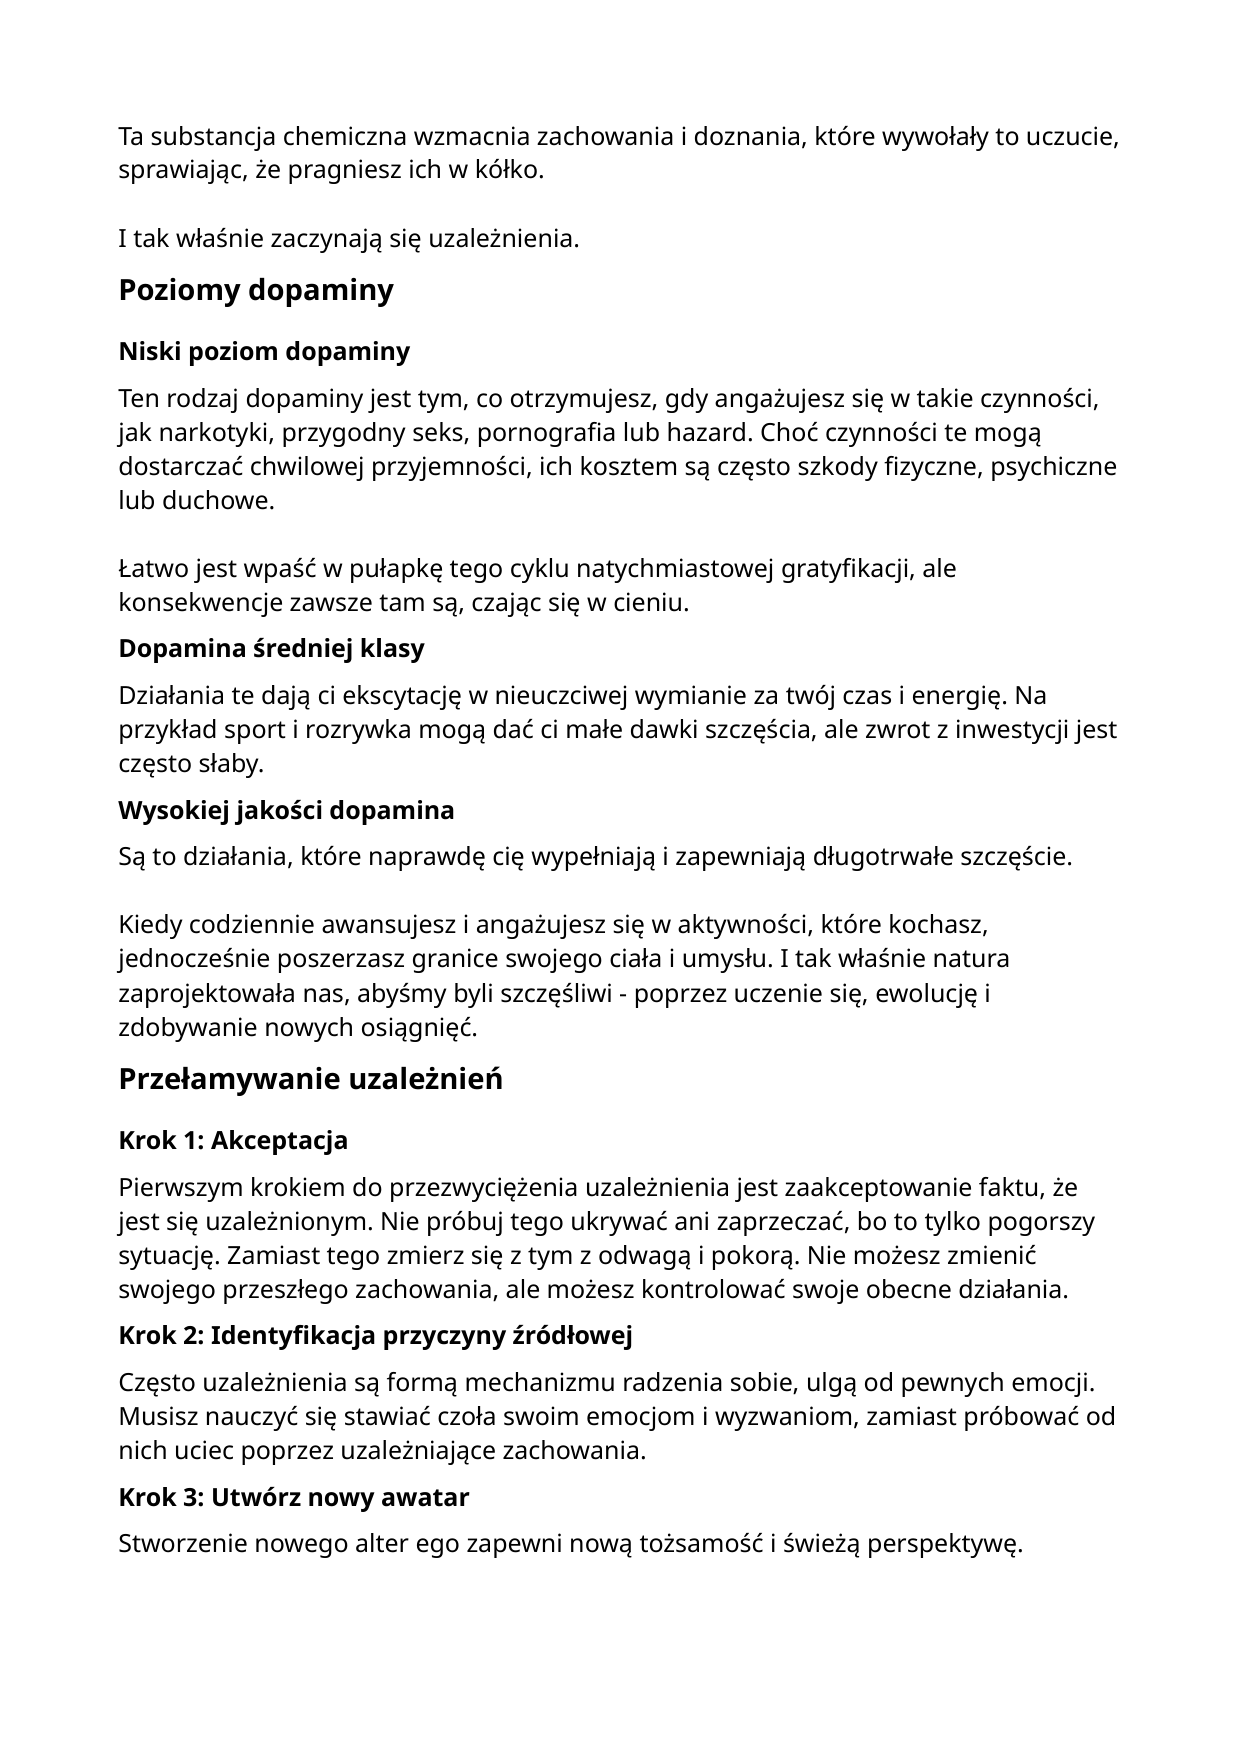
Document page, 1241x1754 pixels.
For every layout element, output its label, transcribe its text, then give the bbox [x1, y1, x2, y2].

subtitle Krok 1: Akceptacja [118, 1123, 1122, 1157]
text Są to działania, które naprawdę cię wypełniają i zapewniają długotrwałe szczęście. [118, 839, 1122, 873]
text Pierwszym krokiem do przezwyciężenia uzależnienia jest zaakceptowanie faktu, że jest się uzależnionym. Nie próbuj tego ukrywać ani zaprzeczać, bo to tylko pogorszy sytuację. Zamiast tego zmierz się z tym z odwagą i pokorą. Nie możesz zmienić swojego przeszłego zachowania, ale możesz kontrolować swoje obecne działania. [118, 1169, 1122, 1305]
subtitle Krok 2: Identyfikacja przyczyny źródłowej [118, 1318, 1122, 1352]
subtitle Wysokiej jakości dopamina [118, 792, 1122, 826]
text Działania te dają ci ekscytację w nieuczciwej wymianie za twój czas i energię. Na przykład sport i rozrywka mogą dać ci małe dawki szczęścia, ale zwrot z inwestycji jest często słaby. [118, 678, 1122, 780]
subtitle Niski poziom dopaminy [118, 334, 1122, 368]
text Ta substancja chemiczna wzmacnia zachowania i doznania, które wywołały to uczucie, sprawiając, że pragniesz ich w kółko. [118, 118, 1122, 186]
text Często uzależnienia są formą mechanizmu radzenia sobie, ulgą od pewnych emocji. Musisz nauczyć się stawiać czoła swoim emocjom i wyzwaniom, zamiast próbować od nich uciec poprzez uzależniające zachowania. [118, 1364, 1122, 1467]
text Łatwo jest wpaść w pułapkę tego cyklu natychmiastowej gratyfikacji, ale konsekwencje zawsze tam są, czając się w cieniu. [118, 551, 1122, 619]
text Stworzenie nowego alter ego zapewni nową tożsamość i świeżą perspektywę. [118, 1526, 1122, 1560]
text I tak właśnie zaczynają się uzależnienia. [118, 220, 1122, 254]
subtitle Przełamywanie uzależnień [118, 1058, 1122, 1098]
subtitle Poziomy dopaminy [118, 269, 1122, 309]
text Kiedy codziennie awansujesz i angażujesz się w aktywności, które kochasz, jednocześnie poszerzasz granice swojego ciała i umysłu. I tak właśnie natura zaprojektowała nas, abyśmy byli szczęśliwi - poprzez uczenie się, ewolucję i zdobywanie nowych osiągnięć. [118, 907, 1122, 1043]
subtitle Krok 3: Utwórz nowy awatar [118, 1479, 1122, 1513]
text Ten rodzaj dopaminy jest tym, co otrzymujesz, gdy angażujesz się w takie czynności, jak narkotyki, przygodny seks, pornografia lub hazard. Choć czynności te mogą dostarczać chwilowej przyjemności, ich kosztem są często szkody fizyczne, psychiczne lub duchowe. [118, 380, 1122, 516]
subtitle Dopamina średniej klasy [118, 631, 1122, 665]
